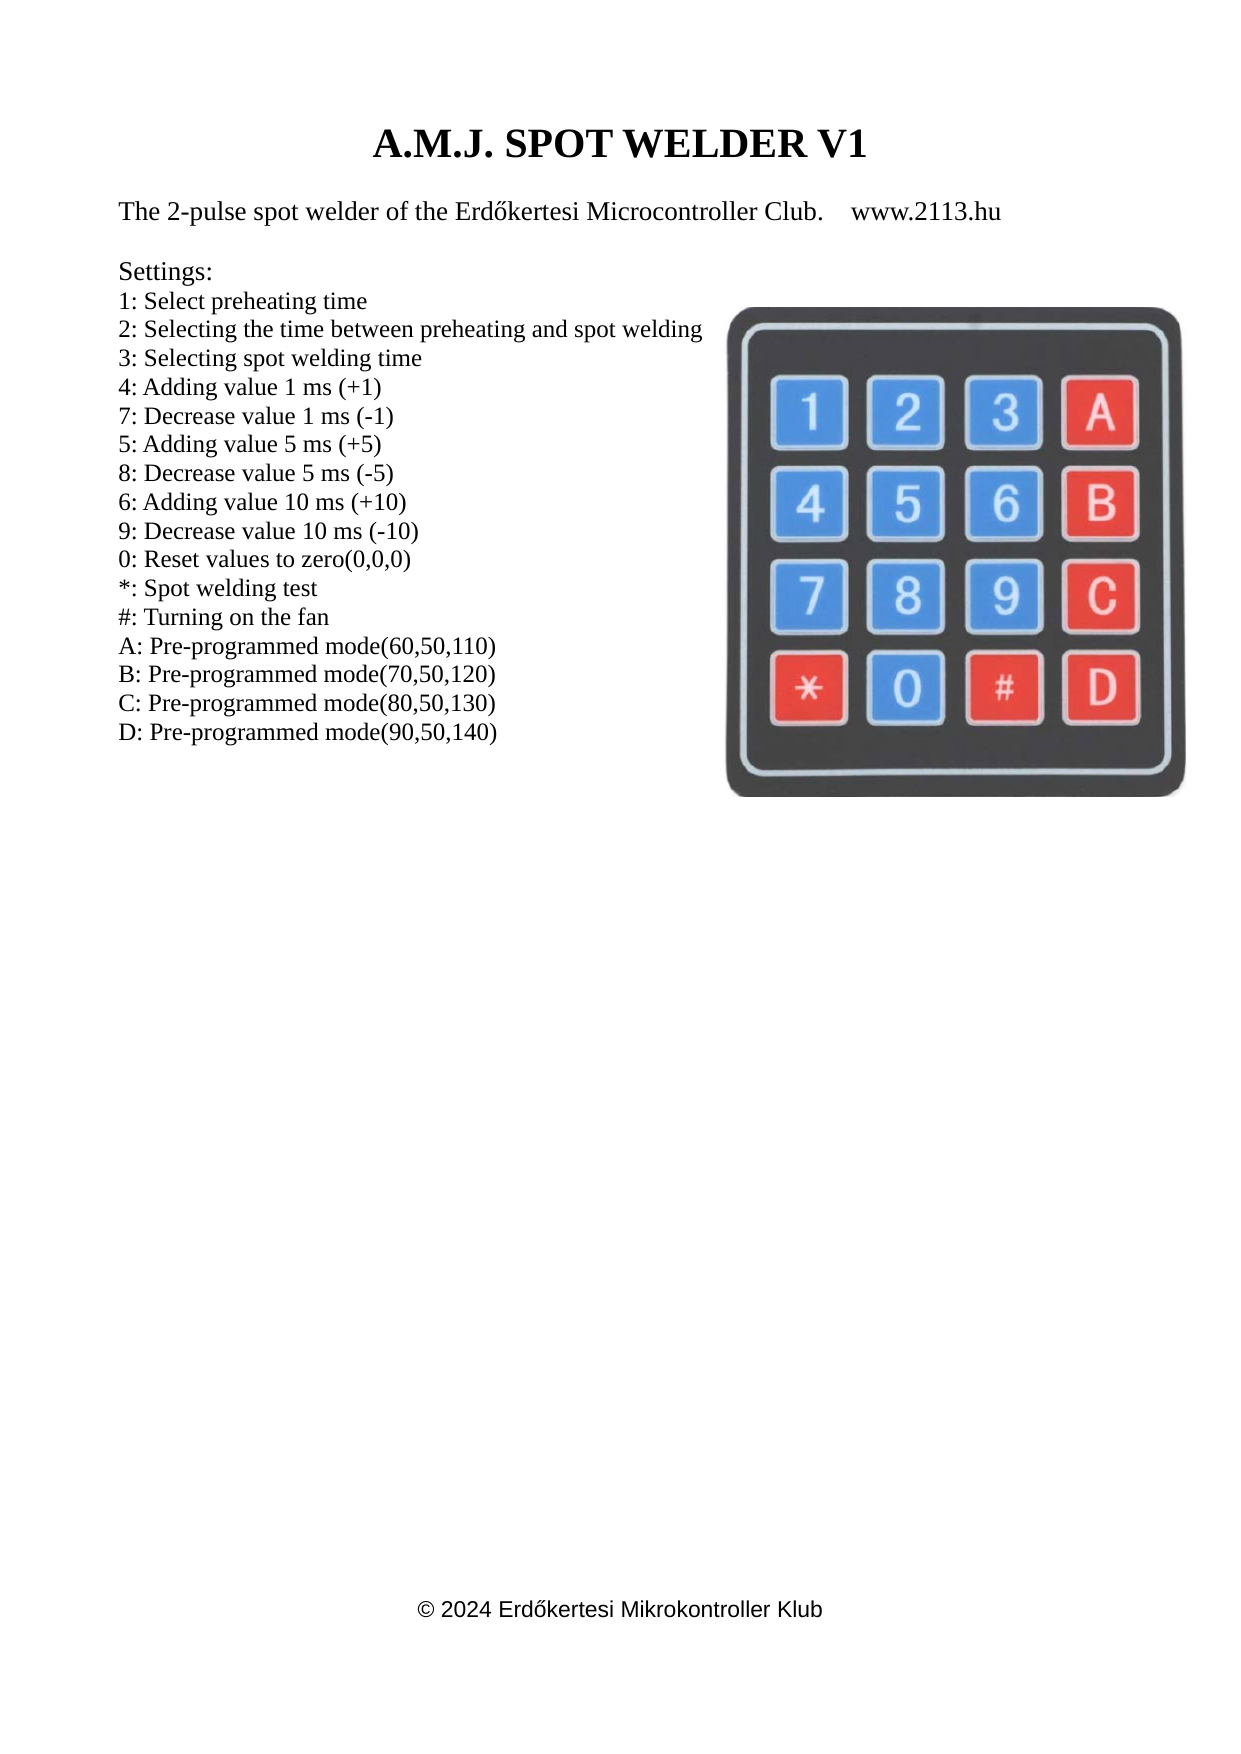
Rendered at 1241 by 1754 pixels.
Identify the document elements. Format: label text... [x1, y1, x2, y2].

text *: Spot welding test [118, 573, 723, 602]
text 0: Reset values to zero(0,0,0) [118, 544, 723, 573]
text 2: Selecting the time between preheating and spot welding [118, 314, 723, 343]
text D: Pre-programmed mode(90,50,140) [118, 717, 723, 746]
text © 2024 Erdőkertesi Mikrokontroller Klub [118, 1596, 1122, 1623]
text #: Turning on the fan [118, 602, 723, 631]
text The 2-pulse spot welder of the Erdőkertesi Microcontroller Club. www.2113.hu [118, 195, 1122, 226]
text 4: Adding value 1 ms (+1) [118, 372, 723, 401]
text 8: Decrease value 5 ms (-5) [118, 458, 723, 487]
picture [723, 307, 1187, 797]
text 1: Select preheating time [118, 286, 1122, 314]
text A.M.J. SPOT WELDER V1 [118, 118, 1122, 166]
text B: Pre-programmed mode(70,50,120) [118, 659, 723, 688]
text A: Pre-programmed mode(60,50,110) [118, 631, 723, 659]
text C: Pre-programmed mode(80,50,130) [118, 688, 723, 717]
text Settings: [118, 255, 1122, 286]
text 7: Decrease value 1 ms (-1) [118, 401, 723, 429]
text 5: Adding value 5 ms (+5) [118, 429, 723, 458]
text 9: Decrease value 10 ms (-10) [118, 516, 723, 544]
text 3: Selecting spot welding time [118, 343, 723, 372]
text 6: Adding value 10 ms (+10) [118, 487, 723, 516]
